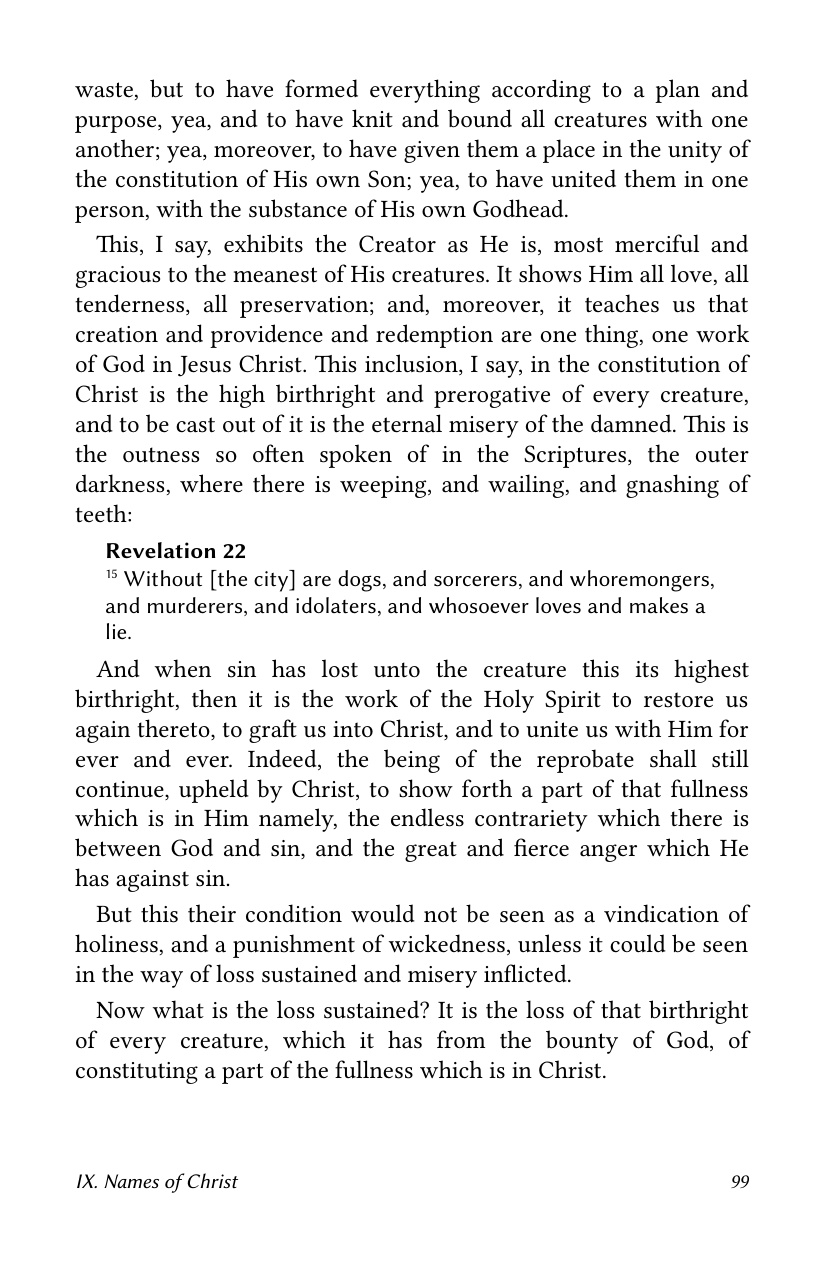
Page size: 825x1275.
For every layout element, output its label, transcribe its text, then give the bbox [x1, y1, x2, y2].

text But this their condition would not be seen as a vindication of holiness, and a punishment of wickedness, unless it could be seen in the way of loss sustained and misery inflicted. [75, 900, 750, 988]
text And when sin has lost unto the creature this its highest birthright, then it is the work of the Holy Spirit to restore us again thereto, to graft us into Christ, and to unite us with Him for ever and ever. Indeed, the being of the reprobate shall still continue, upheld by Christ, to show forth a part of that fullness which is in Him namely, the endless contrariety which there is between God and sin, and the great and fierce anger which He has against sin. [75, 655, 750, 893]
text This, I say, exhibits the Creator as He is, most merciful and gracious to the meanest of His creatures. It shows Him all love, all tenderness, all preservation; and, moreover, it teaches us that creation and providence and redemption are one thing, one work of God in Jesus Christ. This inclusion, I say, in the constitution of Christ is the high birthright and prerogative of every creature, and to be cast out of it is the eternal misery of the damned. This is the outness so often spoken of in the Scriptures, the outer darkness, where there is weeping, and wailing, and gnashing of teeth: [75, 231, 750, 528]
text Revelation 22 [105, 538, 750, 564]
text Now what is the loss sustained? It is the loss of that birthright of every creature, which it has from the bounty of God, of constituting a part of the fullness which is in Christ. [75, 996, 750, 1084]
text waste, but to have formed everything according to a plan and purpose, yea, and to have knit and bound all creatures with one another; yea, moreover, to have given them a place in the unity of the constitution of His own Son; yea, to have united them in one person, with the substance of His own Godhead. [75, 75, 750, 223]
text 15 Without [the city] are dogs, and sorcerers, and whoremongers, and murderers, and idolaters, and whosoever loves and makes a lie. [105, 566, 720, 646]
